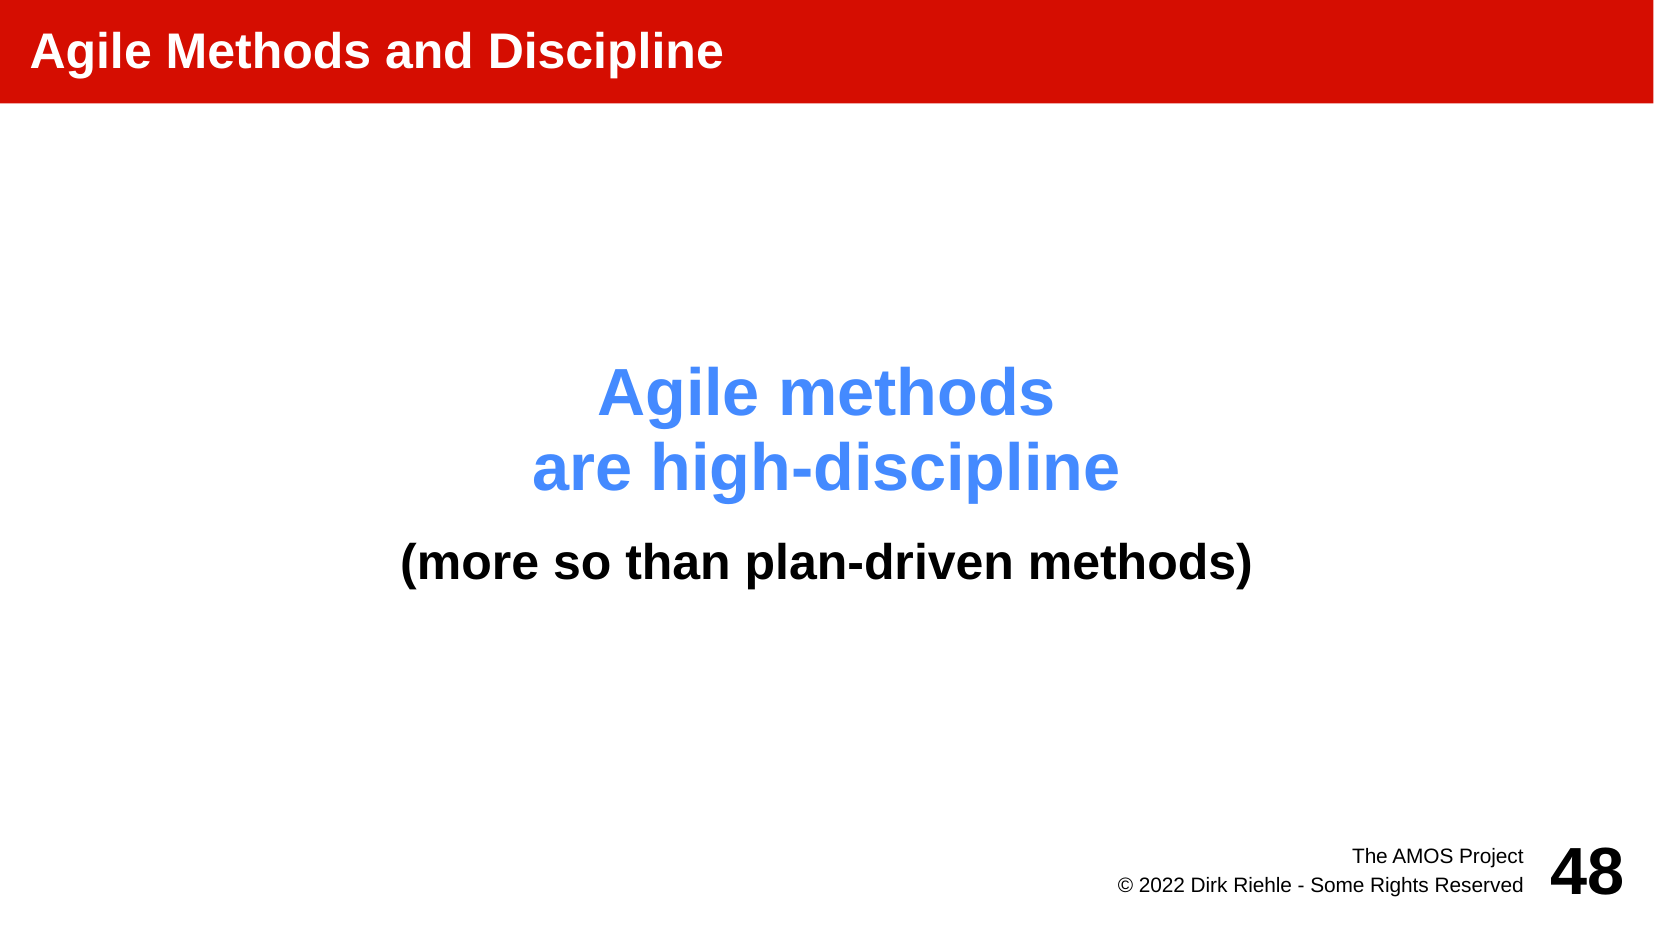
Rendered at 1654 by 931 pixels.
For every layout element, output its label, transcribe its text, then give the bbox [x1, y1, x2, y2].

subtitle Agile methods are high-discipline (more so than plan-driven methods) [29, 132, 1625, 813]
title Agile Methods and Discipline [0, 0, 1654, 104]
